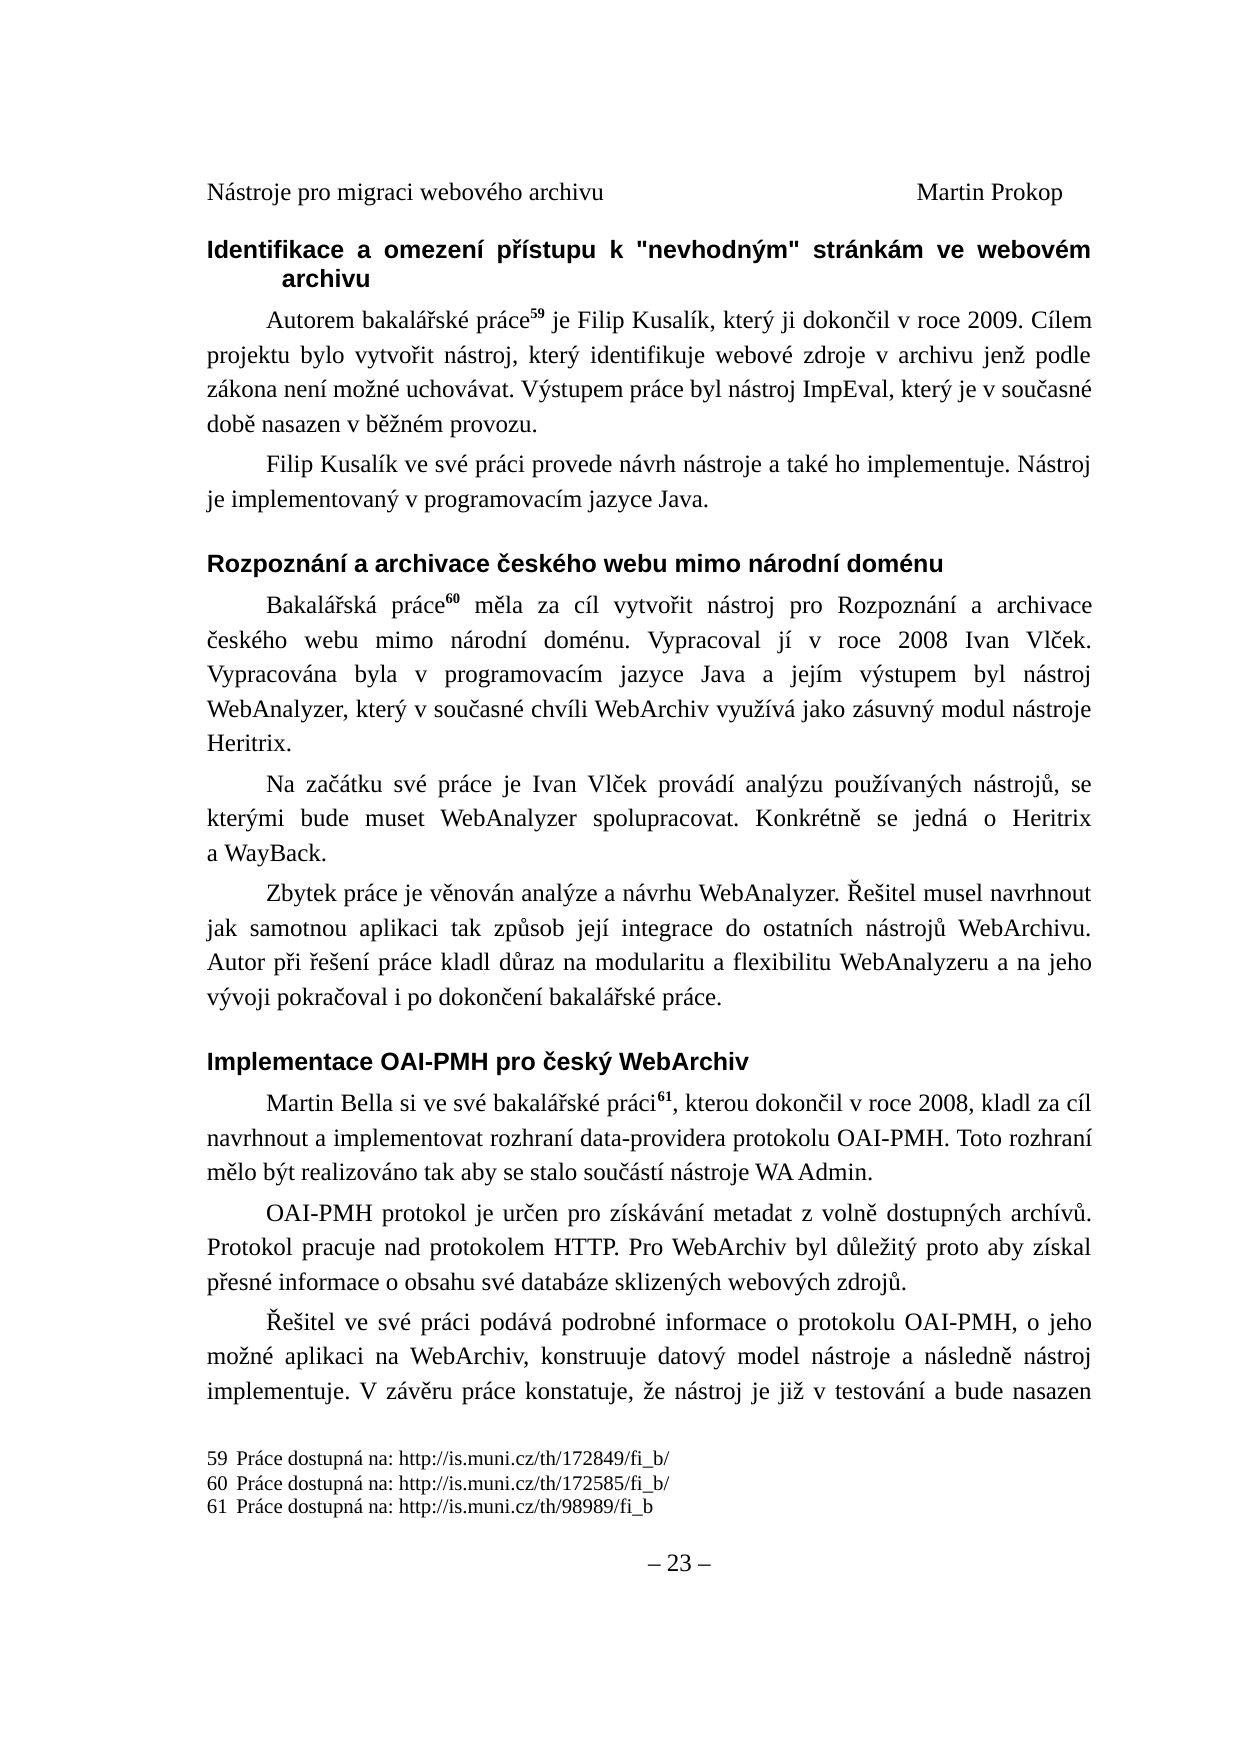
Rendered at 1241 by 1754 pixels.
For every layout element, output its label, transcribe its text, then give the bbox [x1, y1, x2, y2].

subtitle Rozpoznání a archivace českého webu mimo národní doménu [207, 549, 1093, 578]
text Práce dostupná na: http://is.muni.cz/th/98989/fi_b [207, 1494, 1093, 1518]
text Práce dostupná na: http://is.muni.cz/th/172849/fi_b/ [207, 1446, 1093, 1470]
text Práce dostupná na: http://is.muni.cz/th/172585/fi_b/ [207, 1470, 1093, 1494]
text Autorem bakalářské práce je Filip Kusalík, který ji dokončil v roce 2009. Cílem projektu bylo vytvořit nástroj, který identifikuje webové zdroje v archivu jenž podle zákona není možné uchovávat. Výstupem práce byl nástroj ImpEval, který je v současné době nasazen v běžném provozu. [207, 305, 1093, 438]
text Řešitel ve své práci podává podrobné informace o protokolu OAI-PMH, o jeho možné aplikaci na WebArchiv, konstruuje datový model nástroje a následně nástroj implementuje. V závěru práce konstatuje, že nástroj je již v testování a bude nasazen [207, 1307, 1093, 1405]
subtitle Implementace OAI-PMH pro český WebArchiv [207, 1047, 1093, 1076]
text OAI-PMH protokol je určen pro získávání metadat z volně dostupných archívů. Protokol pracuje nad protokolem HTTP. Pro WebArchiv byl důležitý proto aby získal přesné informace o obsahu své databáze sklizených webových zdrojů. [207, 1198, 1093, 1295]
text Bakalářská práce měla za cíl vytvořit nástroj pro Rozpoznání a archivace českého webu mimo národní doménu. Vypracoval jí v roce 2008 Ivan Vlček. Vypracována byla v programovacím jazyce Java a jejím výstupem byl nástroj WebAnalyzer, který v současné chvíli WebArchiv využívá jako zásuvný modul nástroje Heritrix. [207, 590, 1093, 757]
subtitle Identifikace a omezení přístupu k "nevhodným" stránkám ve webovém archivu [207, 235, 1093, 293]
text Zbytek práce je věnován analýze a návrhu WebAnalyzer. Řešitel musel navrhnout jak samotnou aplikaci tak způsob její integrace do ostatních nástrojů WebArchivu. Autor při řešení práce kladl důraz na modularitu a flexibilitu WebAnalyzeru a na jeho vývoji pokračoval i po dokončení bakalářské práce. [207, 878, 1093, 1010]
text Filip Kusalík ve své práci provede návrh nástroje a také ho implementuje. Nástroj je implementovaný v programovacím jazyce Java. [207, 449, 1093, 512]
text Na začátku své práce je Ivan Vlček provádí analýzu používaných nástrojů, se kterými bude muset WebAnalyzer spolupracovat. Konkrétně se jedná o Heritrix a WayBack. [207, 769, 1093, 866]
text Martin Bella si ve své bakalářské práci, kterou dokončil v roce 2008, kladl za cíl navrhnout a implementovat rozhraní data-providera protokolu OAI-PMH. Toto rozhraní mělo být realizováno tak aby se stalo součástí nástroje WA Admin. [207, 1088, 1093, 1186]
